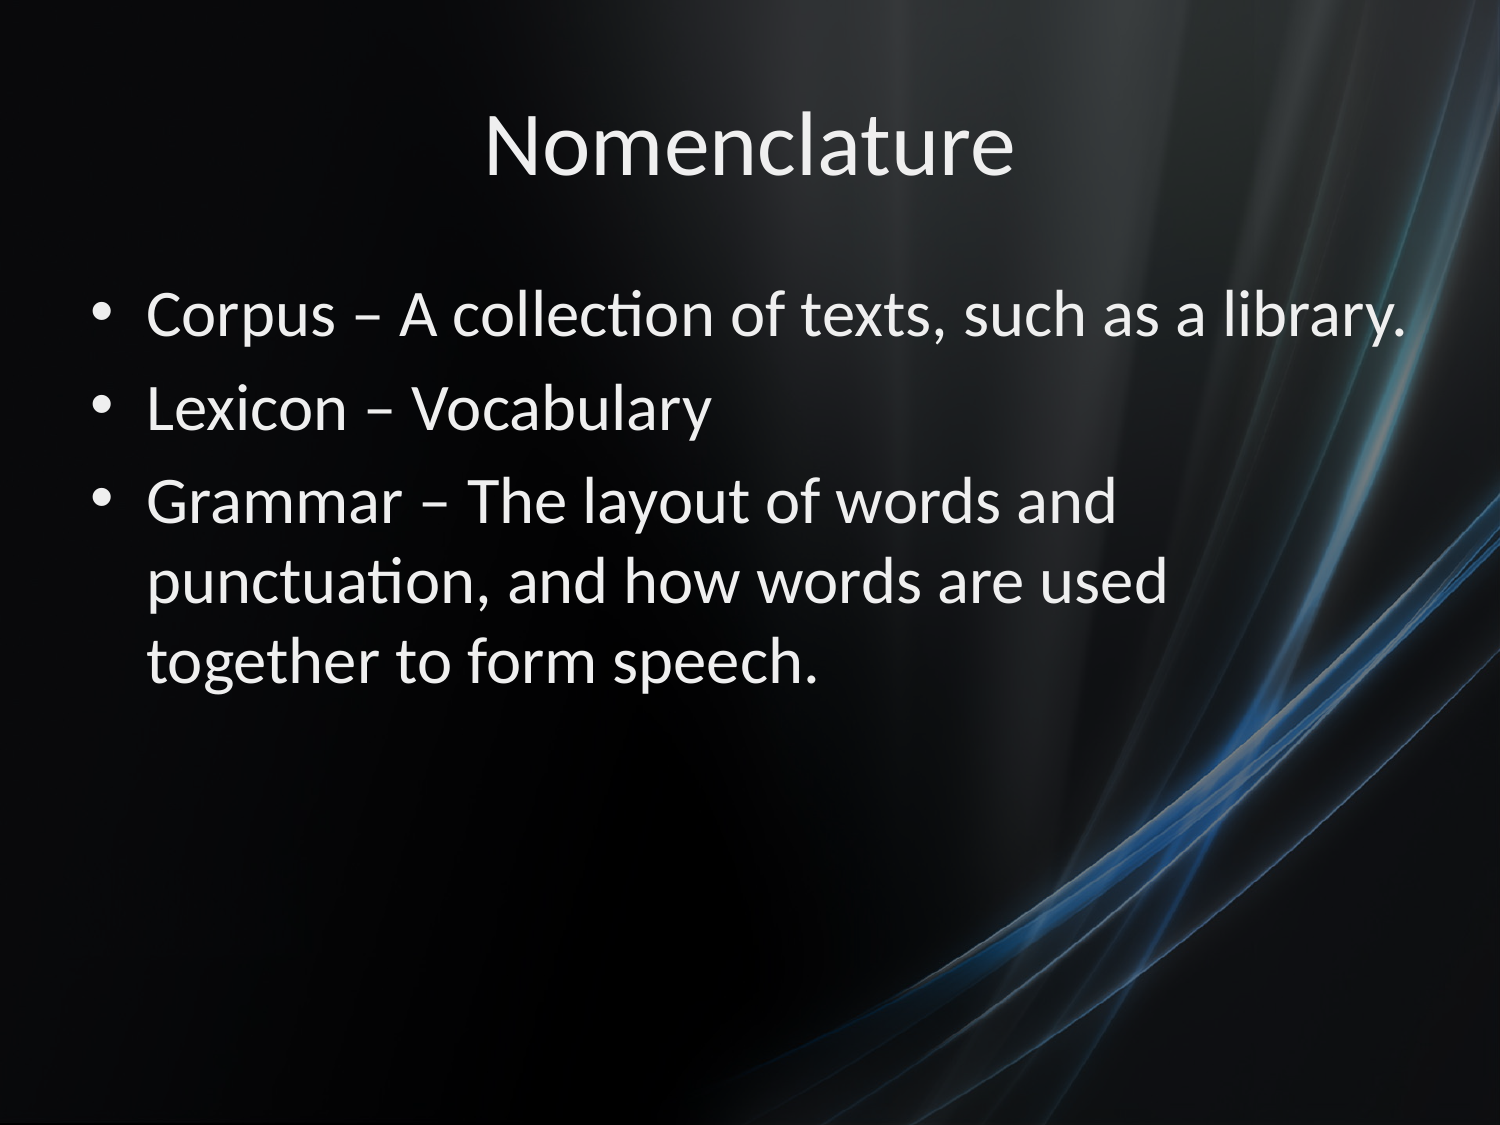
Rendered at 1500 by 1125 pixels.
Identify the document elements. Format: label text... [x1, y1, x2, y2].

text_box [0, 0, 1500, 1125]
title Nomenclature [75, 45, 1425, 233]
list Corpus – A collection of texts, such as a library. Lexicon – Vocabulary Grammar – The layout of words and punctuation, and how words are used together to form speech. [75, 262, 1425, 1005]
